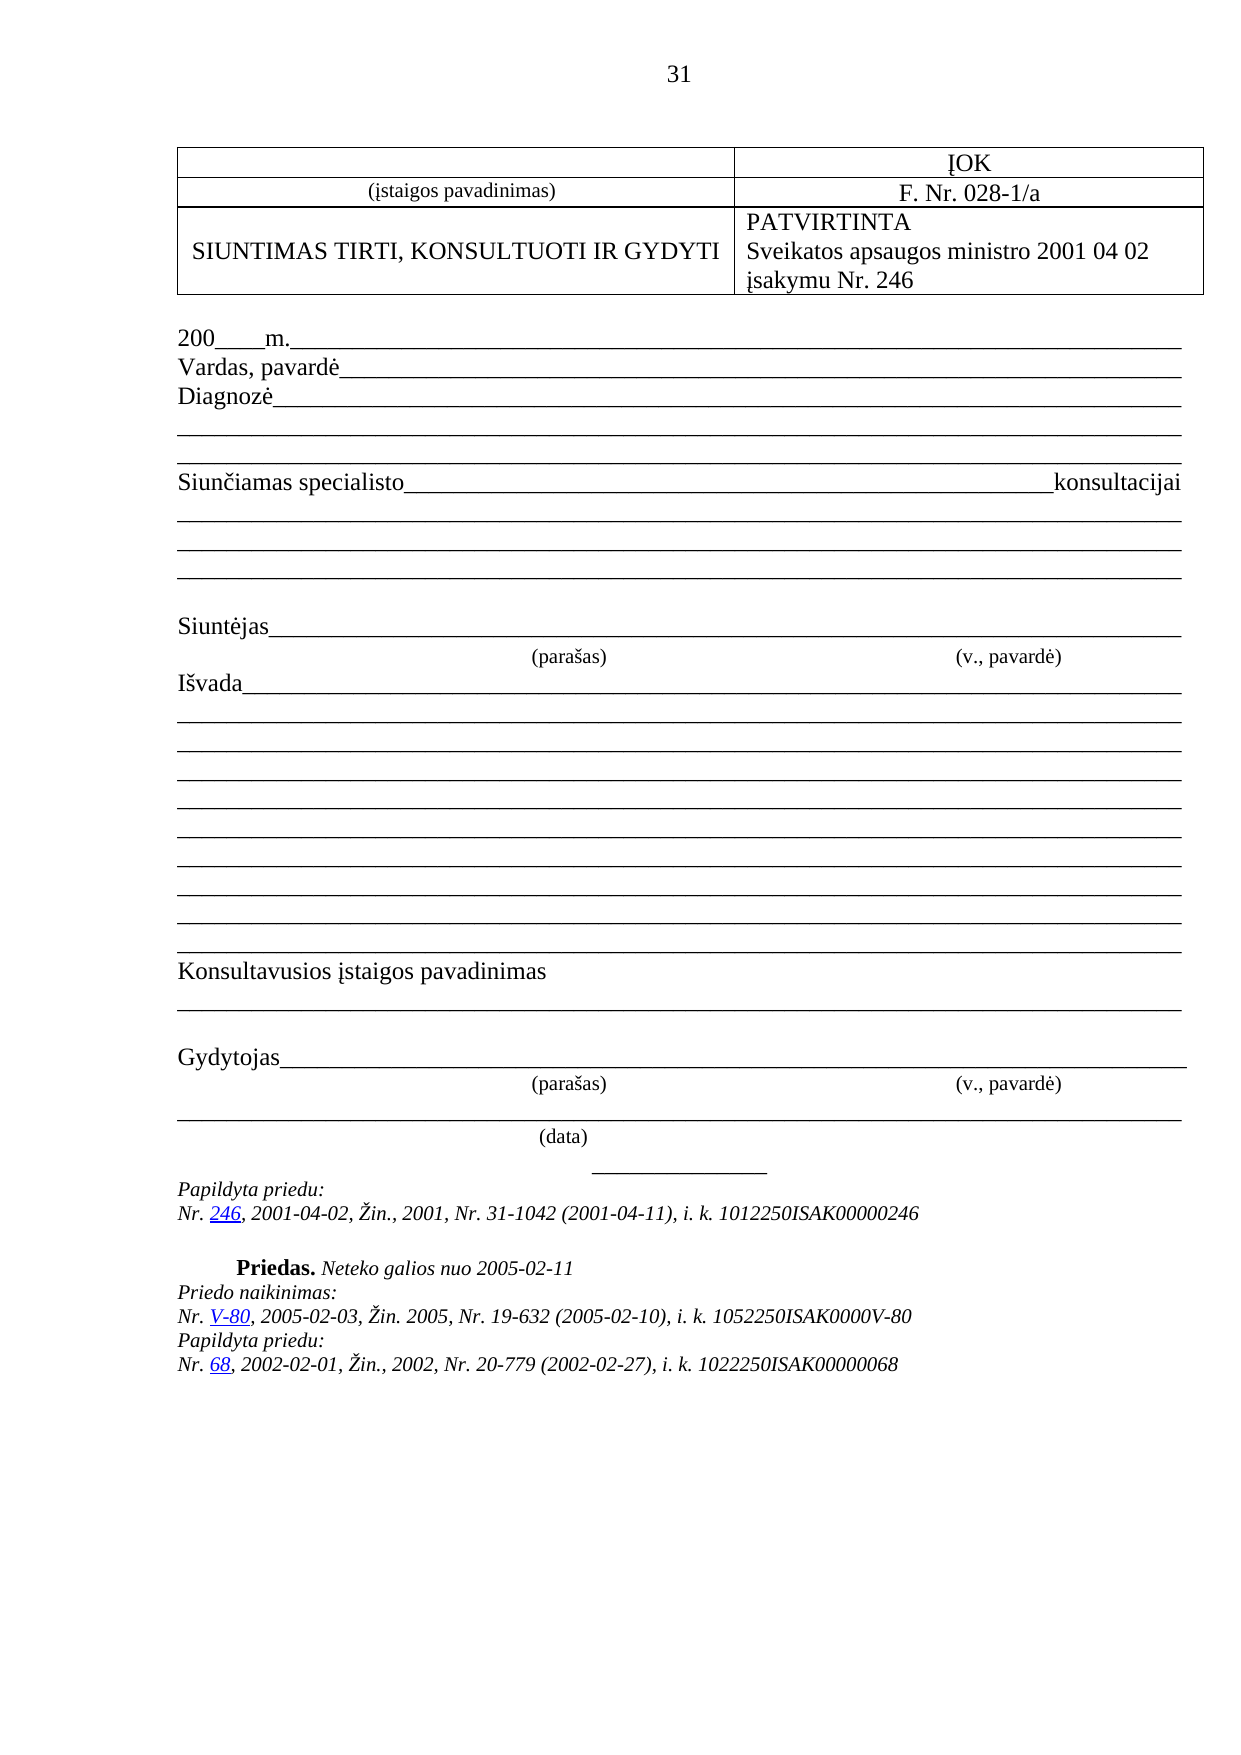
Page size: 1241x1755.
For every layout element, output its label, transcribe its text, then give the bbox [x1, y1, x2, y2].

text (data) [177, 1124, 1181, 1148]
text Papildyta priedu: [177, 1328, 1181, 1352]
text ______________ [177, 1148, 1181, 1177]
text Vardas, pavardė [177, 352, 1181, 381]
text Išvada [177, 668, 1181, 697]
text Konsultavusios įstaigos pavadinimas [177, 956, 1181, 985]
text Priedas. Neteko galios nuo 2005-02-11 [177, 1253, 1181, 1280]
table_header ĮOK [735, 148, 1203, 177]
text Siunčiamas specialisto konsultacijai [177, 467, 1181, 496]
text 200____m. [177, 323, 1181, 352]
table_header [178, 148, 734, 177]
text Gydytojas [177, 1042, 1181, 1071]
text Diagnozė [177, 381, 1181, 410]
text Papildyta priedu: [177, 1177, 1181, 1201]
text (parašas) (v., pavardė) [177, 640, 1181, 668]
table_cell SIUNTIMAS TIRTI, KONSULTUOTI IR GYDYTI [178, 208, 734, 294]
text Nr. 68, 2002-02-01, Žin., 2002, Nr. 20-779 (2002-02-27), i. k. 1022250ISAK00000068 [177, 1352, 1181, 1376]
text Nr. 246, 2001-04-02, Žin., 2001, Nr. 31-1042 (2001-04-11), i. k. 1012250ISAK00000246 [177, 1201, 1181, 1225]
table_cell (įstaigos pavadinimas) [178, 178, 734, 206]
table_cell PATVIRTINTA Sveikatos apsaugos ministro 2001 04 02 įsakymu Nr. 246 [735, 208, 1203, 294]
text (parašas) (v., pavardė) [177, 1071, 1181, 1095]
text Priedo naikinimas: [177, 1280, 1181, 1304]
text Siuntėjas [177, 611, 1181, 640]
table_cell F. Nr. 028-1/a [735, 178, 1203, 206]
text Nr. V-80, 2005-02-03, Žin. 2005, Nr. 19-632 (2005-02-10), i. k. 1052250ISAK0000V-80 [177, 1304, 1181, 1328]
